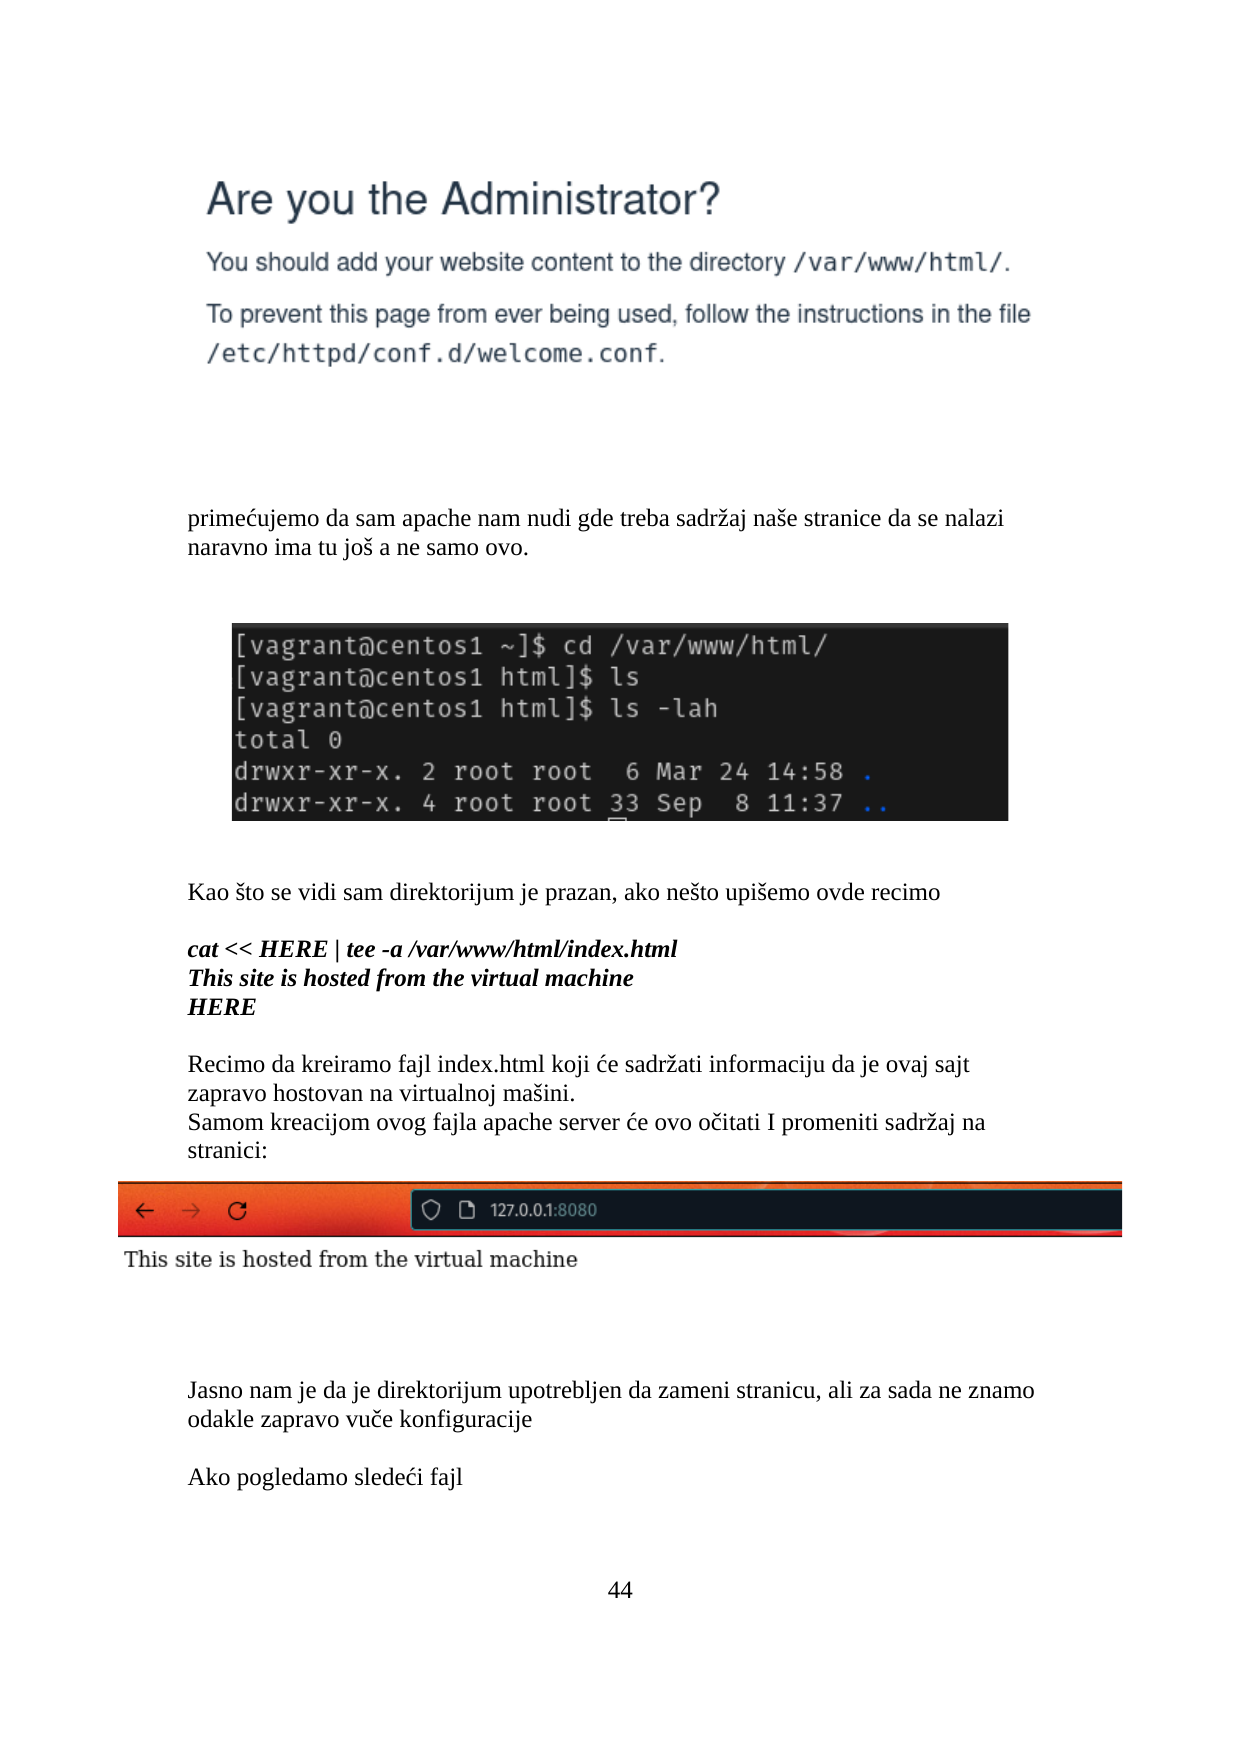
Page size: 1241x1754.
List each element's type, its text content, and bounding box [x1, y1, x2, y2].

text Ako pogledamo sledeći fajl [187, 1462, 1053, 1491]
picture [118, 1181, 1123, 1319]
text HERE [187, 992, 1053, 1021]
text cat << HERE | tee -a /var/www/html/index.html [187, 934, 1053, 963]
text Samom kreacijom ovog fajla apache server će ovo očitati I promeniti sadržaj na stranici: [187, 1107, 1053, 1181]
text [187, 1319, 1053, 1347]
text This site is hosted from the virtual machine [187, 963, 1053, 992]
picture [183, 158, 1064, 389]
picture [231, 623, 1009, 821]
text Recimo da kreiramo fajl index.html koji će sadržati informaciju da je ovaj sajt zapravo hostovan na virtualnoj mašini. [187, 1049, 1053, 1107]
text Jasno nam je da je direktorijum upotrebljen da zameni stranicu, ali za sada ne znamo odakle zapravo vuče konfiguracije [187, 1376, 1053, 1433]
text primećujemo da sam apache nam nudi gde treba sadržaj naše stranice da se nalazi naravno ima tu još a ne samo ovo. [187, 503, 1053, 561]
text Kao što se vidi sam direktorijum je prazan, ako nešto upišemo ovde recimo [187, 877, 1053, 906]
